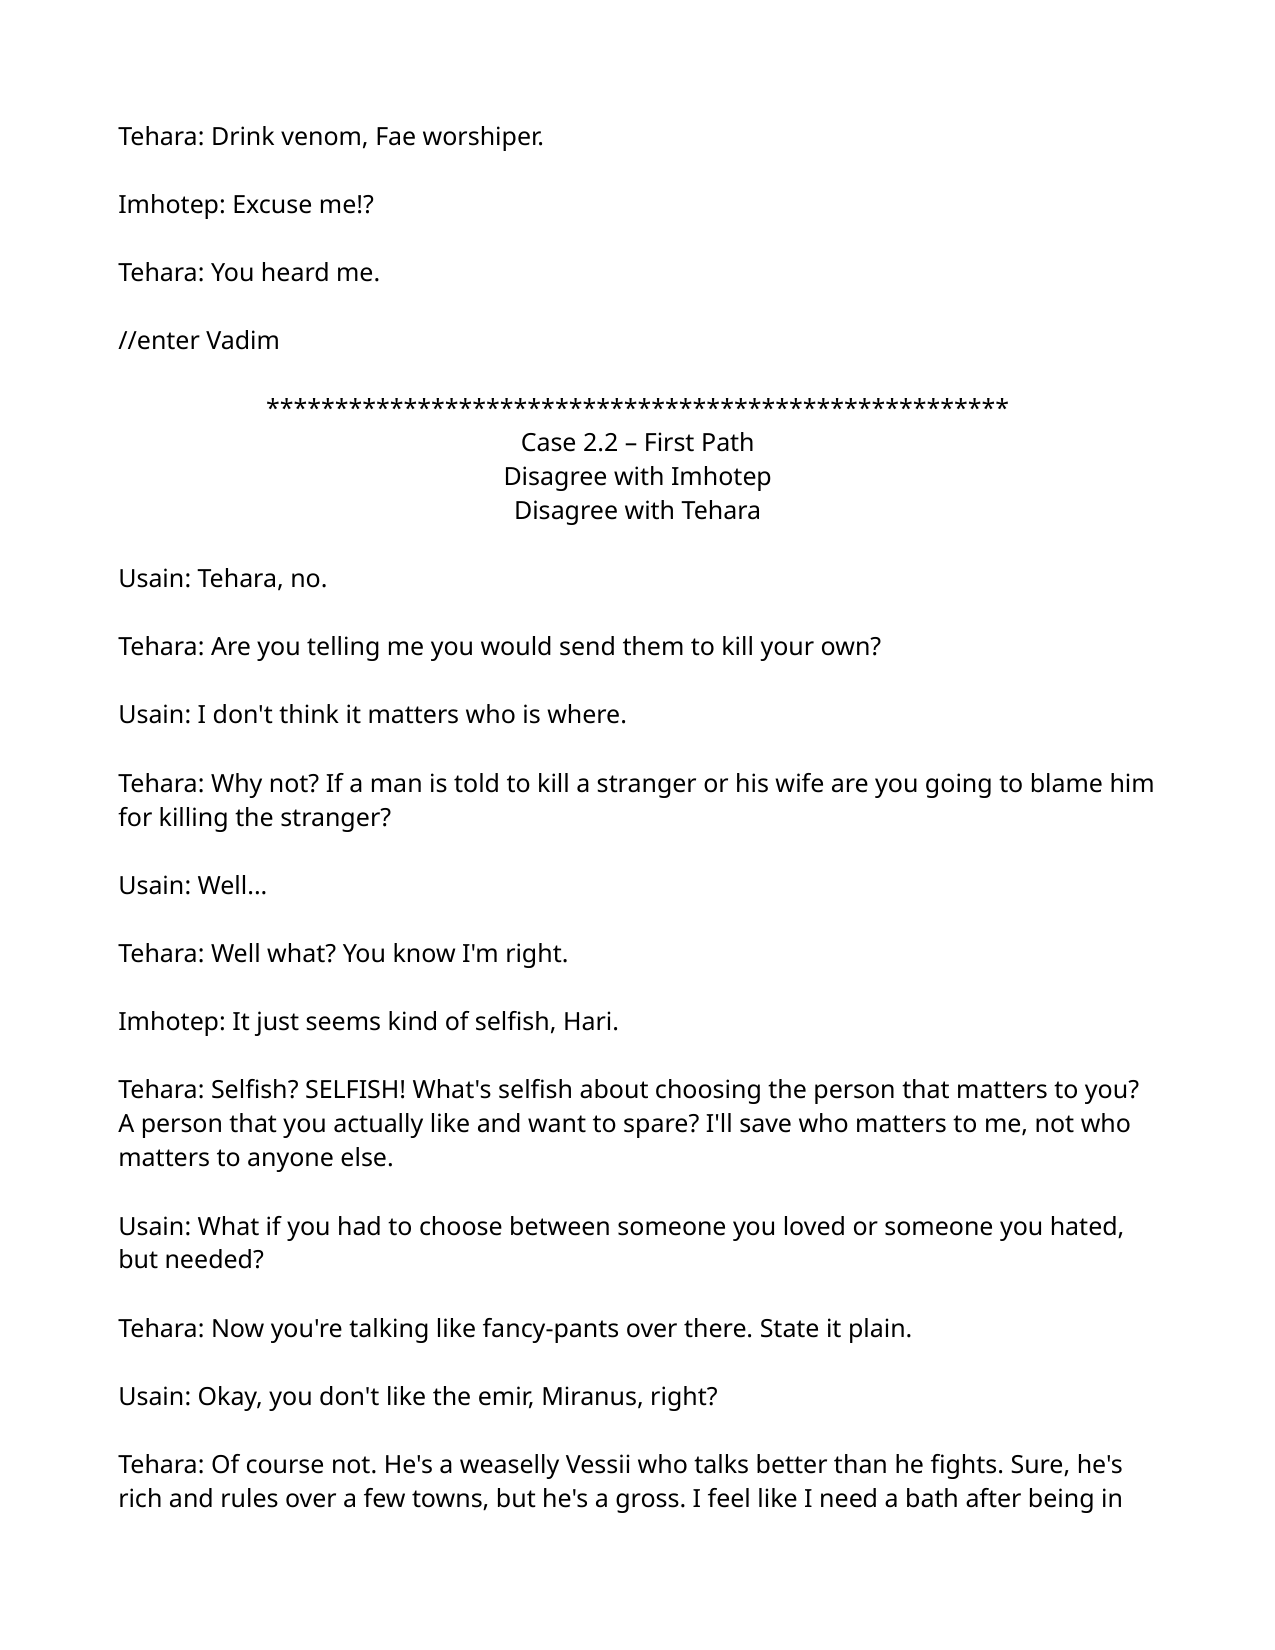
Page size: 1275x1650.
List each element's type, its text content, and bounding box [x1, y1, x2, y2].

text Tehara: Why not? If a man is told to kill a stranger or his wife are you going to blame him for killing the stranger? [118, 765, 1157, 833]
text //enter Vadim [118, 322, 1157, 357]
text Tehara: Are you telling me you would send them to kill your own? [118, 629, 1157, 663]
text Tehara: Well what? You know I'm right. [118, 936, 1157, 970]
text Tehara: Now you're talking like fancy-pants over there. State it plain. [118, 1310, 1157, 1344]
text Usain: Tehara, no. [118, 561, 1157, 595]
text ****************************************************** [118, 391, 1157, 425]
text Usain: I don't think it matters who is where. [118, 697, 1157, 731]
text Imhotep: Excuse me!? [118, 186, 1157, 220]
text Usain: Well... [118, 867, 1157, 902]
text Imhotep: It just seems kind of selfish, Hari. [118, 1004, 1157, 1038]
text Disagree with Imhotep [118, 459, 1157, 493]
text Tehara: Drink venom, Fae worshiper. [118, 118, 1157, 152]
text Usain: What if you had to choose between someone you loved or someone you hated, but needed? [118, 1208, 1157, 1276]
text Tehara: Of course not. He's a weaselly Vessii who talks better than he fights. Sure, he's rich and rules over a few towns, but he's a gross. I feel like I need a bath after being in [118, 1447, 1157, 1515]
text Tehara: You heard me. [118, 254, 1157, 288]
text Usain: Okay, you don't like the emir, Miranus, right? [118, 1378, 1157, 1412]
text Case 2.2 – First Path [118, 425, 1157, 459]
text Disagree with Tehara [118, 493, 1157, 527]
text Tehara: Selfish? SELFISH! What's selfish about choosing the person that matters to you? A person that you actually like and want to spare? I'll save who matters to me, not who matters to anyone else. [118, 1072, 1157, 1174]
